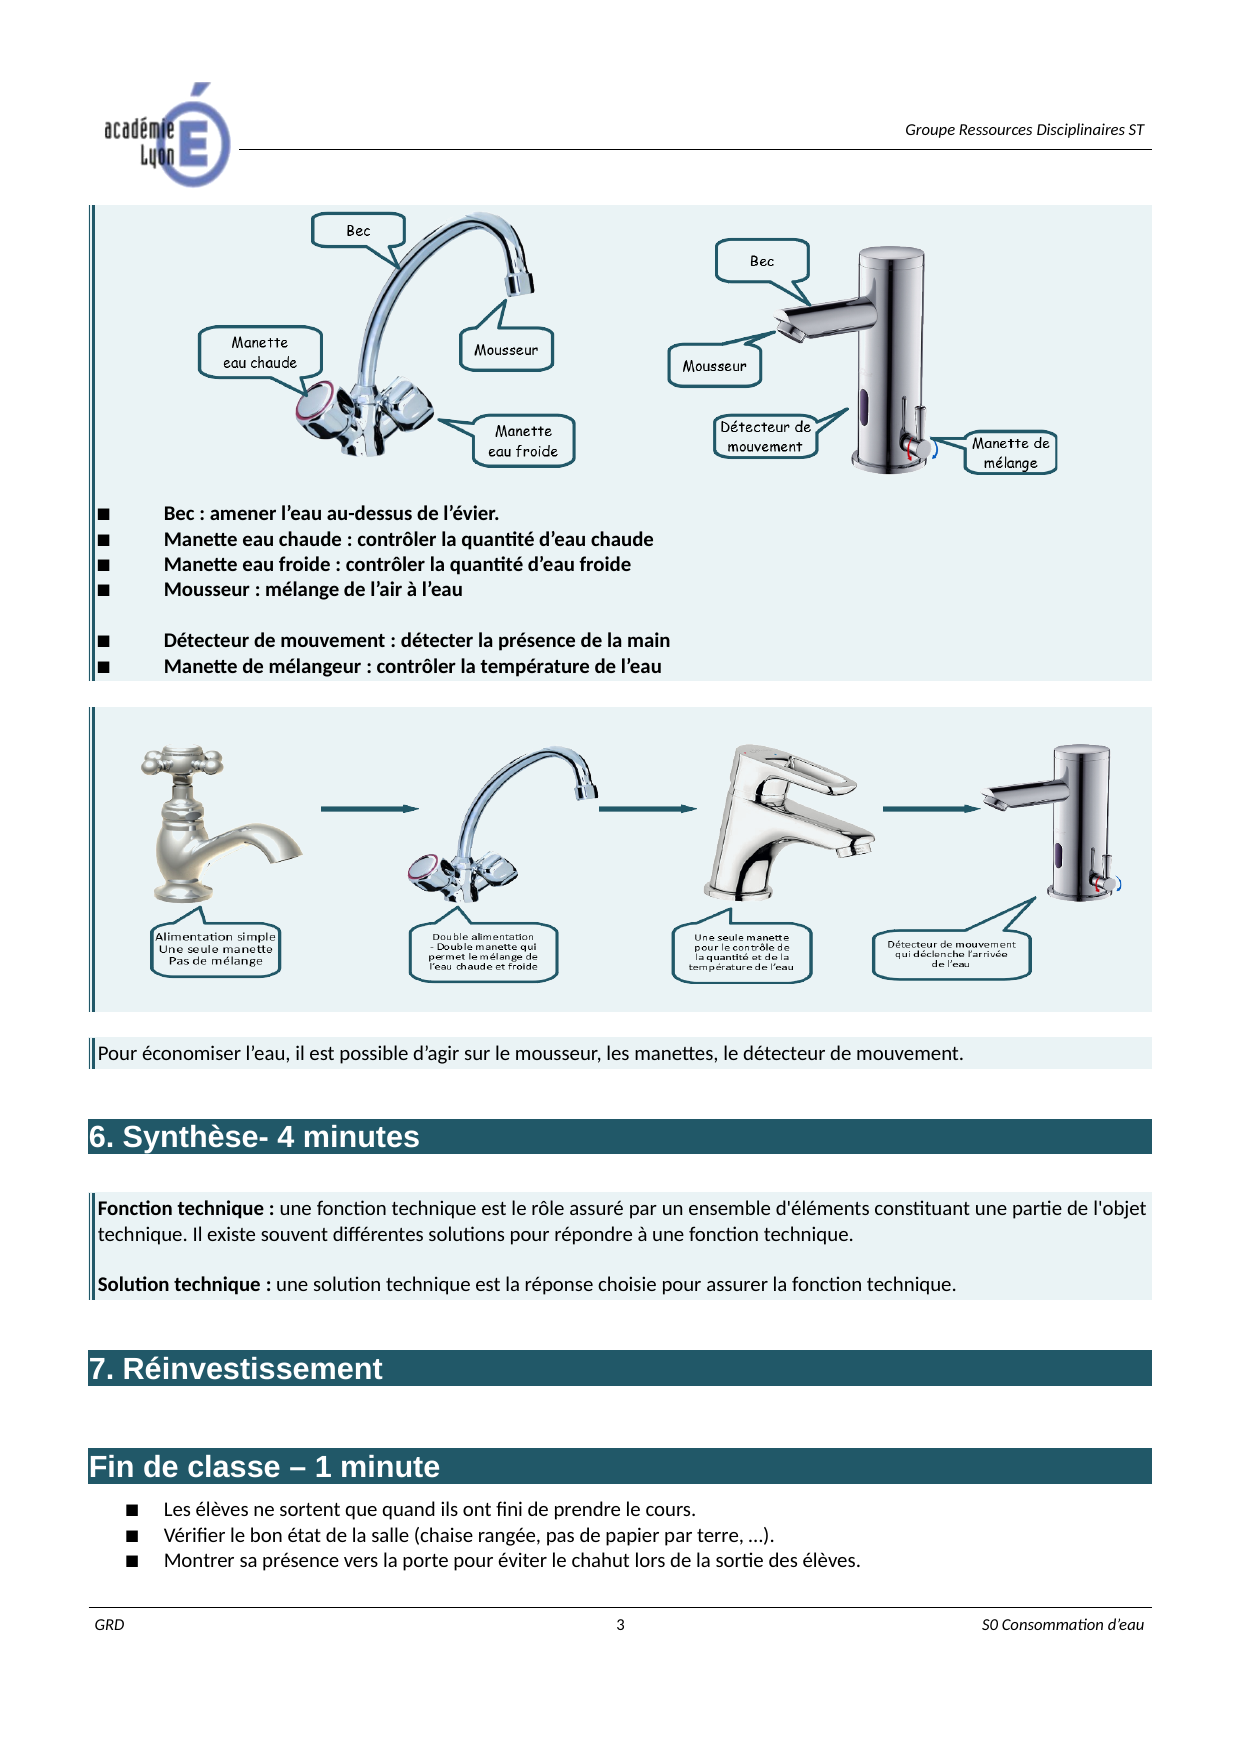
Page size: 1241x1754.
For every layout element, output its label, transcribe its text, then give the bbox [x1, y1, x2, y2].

picture [140, 744, 1122, 984]
picture [197, 210, 1058, 475]
list Les élèves ne sortent que quand ils ont fini de prendre le cours. [126, 1496, 1152, 1522]
list Bec : amener l’eau au-dessus de l’évier. [95, 500, 1152, 526]
subtitle Fin de classe – 1 minute [88, 1448, 1152, 1484]
list Manette eau froide : contrôler la quantité d’eau froide [95, 551, 1152, 577]
text Fonction technique : une fonction technique est le rôle assuré par un ensemble d'éléments constituant une partie de l'objet technique. Il existe souvent différentes solutions pour répondre à une fonction technique. [88, 1192, 1152, 1246]
picture [104, 82, 231, 189]
list Manette eau chaude : contrôler la quantité d’eau chaude [95, 526, 1152, 551]
list Manette de mélangeur : contrôler la température de l’eau [95, 653, 1152, 681]
subtitle 7. Réinvestissement [88, 1350, 1152, 1386]
list Mousseur : mélange de l’air à l’eau [95, 577, 1152, 602]
subtitle 6. Synthèse- 4 minutes [88, 1119, 1152, 1154]
list Montrer sa présence vers la porte pour éviter le chahut lors de la sortie des élèves. [126, 1547, 1152, 1573]
list Détecteur de mouvement : détecter la présence de la main [95, 627, 1152, 653]
text Pour économiser l’eau, il est possible d’agir sur le mousseur, les manettes, le détecteur de mouvement. [88, 1037, 1152, 1069]
list Vérifier le bon état de la salle (chaise rangée, pas de papier par terre, …). [126, 1522, 1152, 1547]
text Solution technique : une solution technique est la réponse choisie pour assurer la fonction technique. [95, 1272, 1152, 1300]
